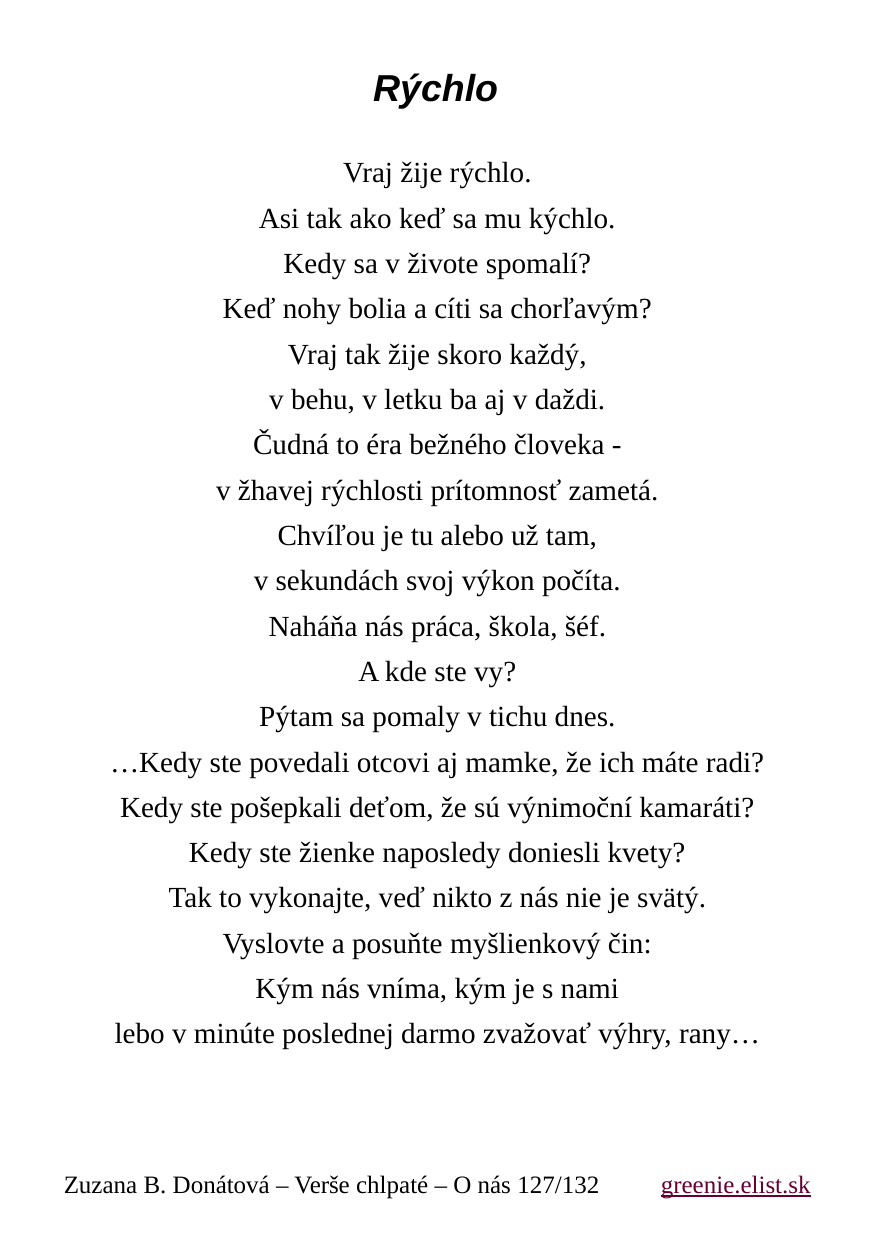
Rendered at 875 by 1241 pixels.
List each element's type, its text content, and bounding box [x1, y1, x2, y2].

text A kde ste vy? [41, 654, 833, 688]
text Tak to vykonajte, veď nikto z nás nie je svätý. [41, 881, 833, 914]
text Asi tak ako keď sa mu kýchlo. [41, 201, 833, 234]
text Kým nás vníma, kým je s nami [41, 971, 833, 1005]
text Pýtam sa pomaly v tichu dnes. [41, 699, 833, 733]
text v sekundách svoj výkon počíta. [41, 563, 833, 597]
subtitle Rýchlo [41, 66, 833, 109]
text Kedy ste žienke naposledy doniesli kvety? [41, 835, 833, 869]
text Naháňa nás práca, škola, šéf. [41, 609, 833, 642]
text Vyslovte a posuňte myšlienkový čin: [41, 926, 833, 959]
text …Kedy ste povedali otcovi aj mamke, že ich máte radi? [41, 745, 833, 778]
text lebo v minúte poslednej darmo zvažovať výhry, rany… [41, 1017, 833, 1050]
text v žhavej rýchlosti prítomnosť zametá. [41, 473, 833, 506]
text Vraj tak žije skoro každý, [41, 337, 833, 370]
text Kedy ste pošepkali deťom, že sú výnimoční kamaráti? [41, 790, 833, 823]
text v behu, v letku ba aj v daždi. [41, 382, 833, 416]
text Keď nohy bolia a cíti sa chorľavým? [41, 292, 833, 325]
text Chvíľou je tu alebo už tam, [41, 518, 833, 552]
text Čudná to éra bežného človeka - [41, 427, 833, 461]
text Kedy sa v živote spomalí? [41, 246, 833, 280]
text Vraj žije rýchlo. [41, 156, 833, 189]
